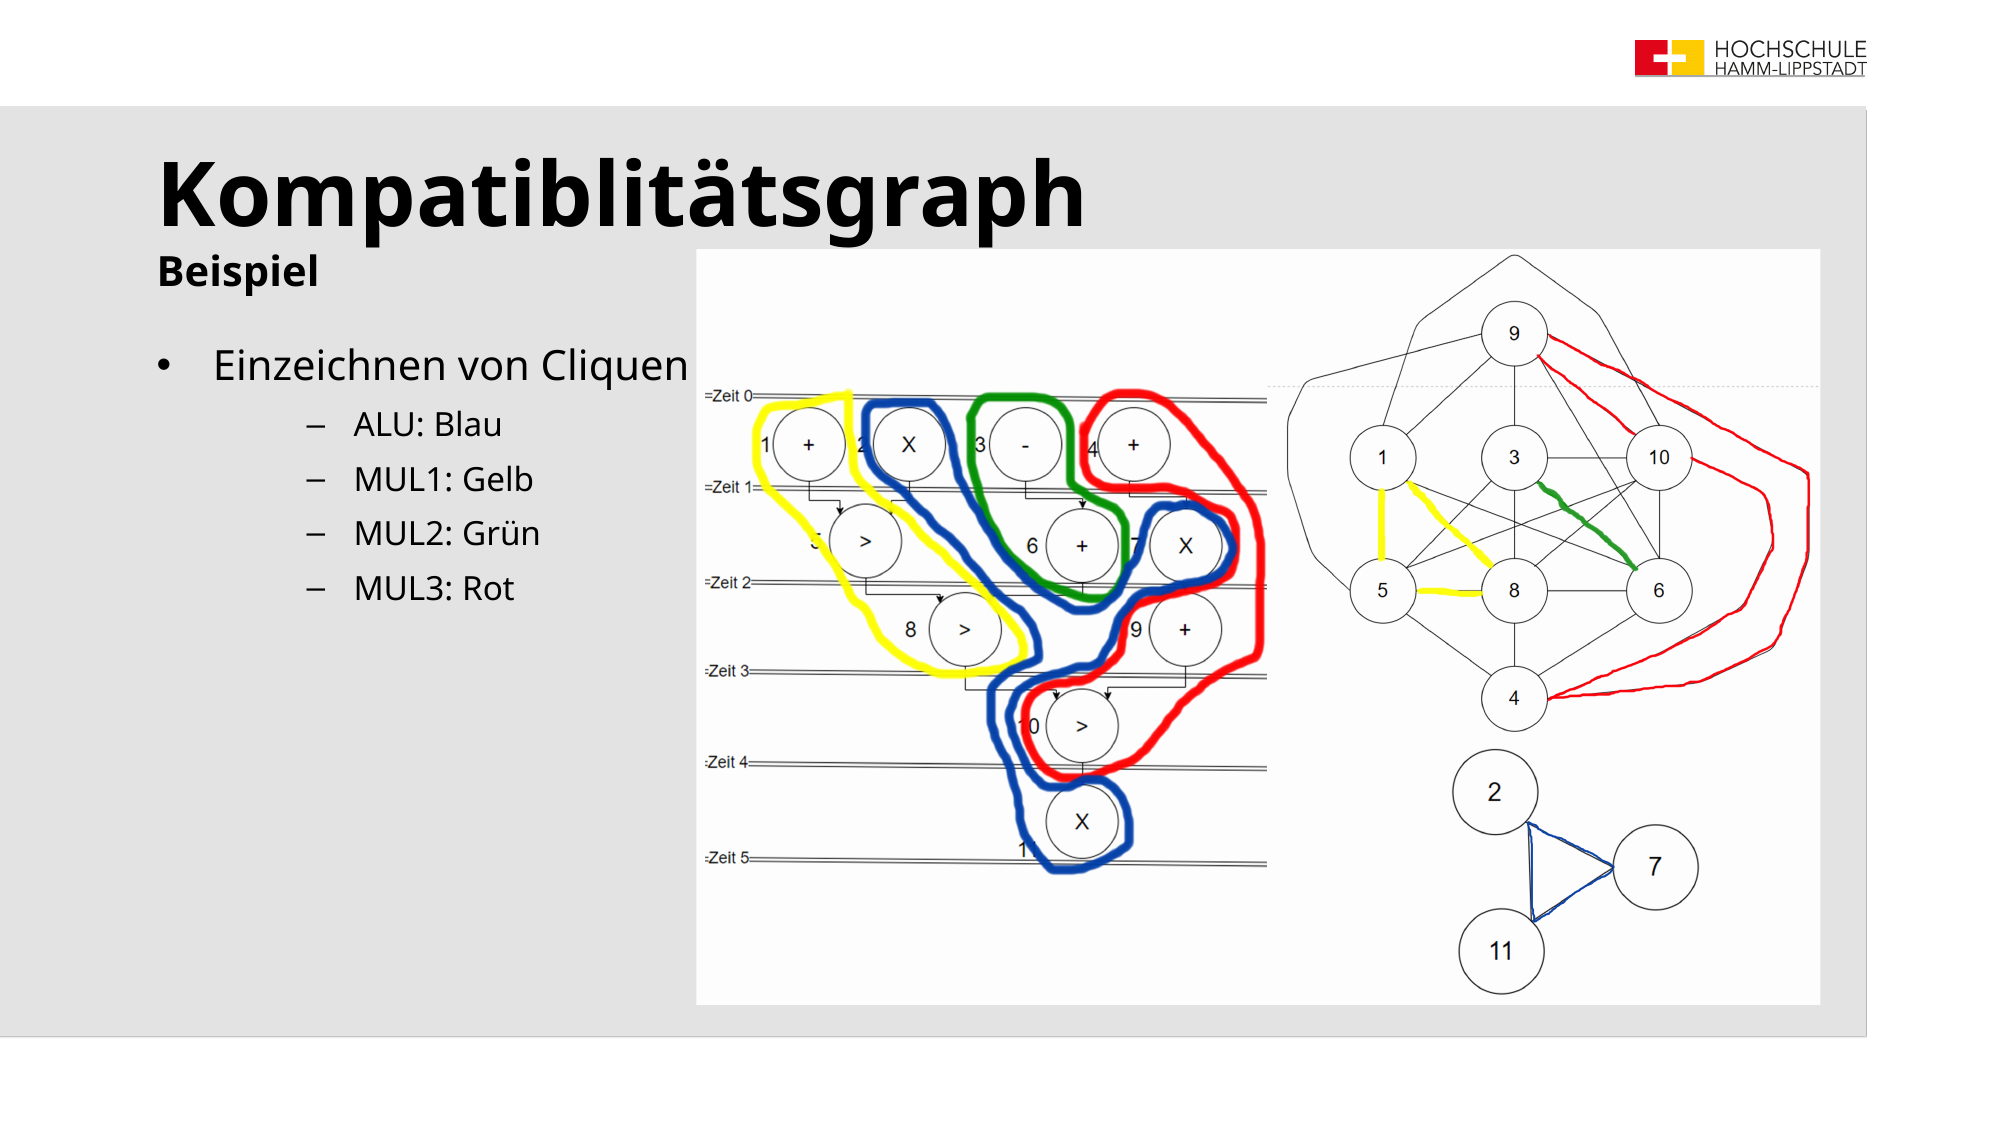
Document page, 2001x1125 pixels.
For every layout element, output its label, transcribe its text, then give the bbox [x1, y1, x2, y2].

list Einzeichnen von Cliquen ALU: Blau MUL1: Gelb MUL2: Grün MUL3: Rot [141, 331, 696, 1005]
picture [696, 249, 1821, 1005]
title Kompatiblitätsgraph Beispiel [141, 122, 1821, 310]
